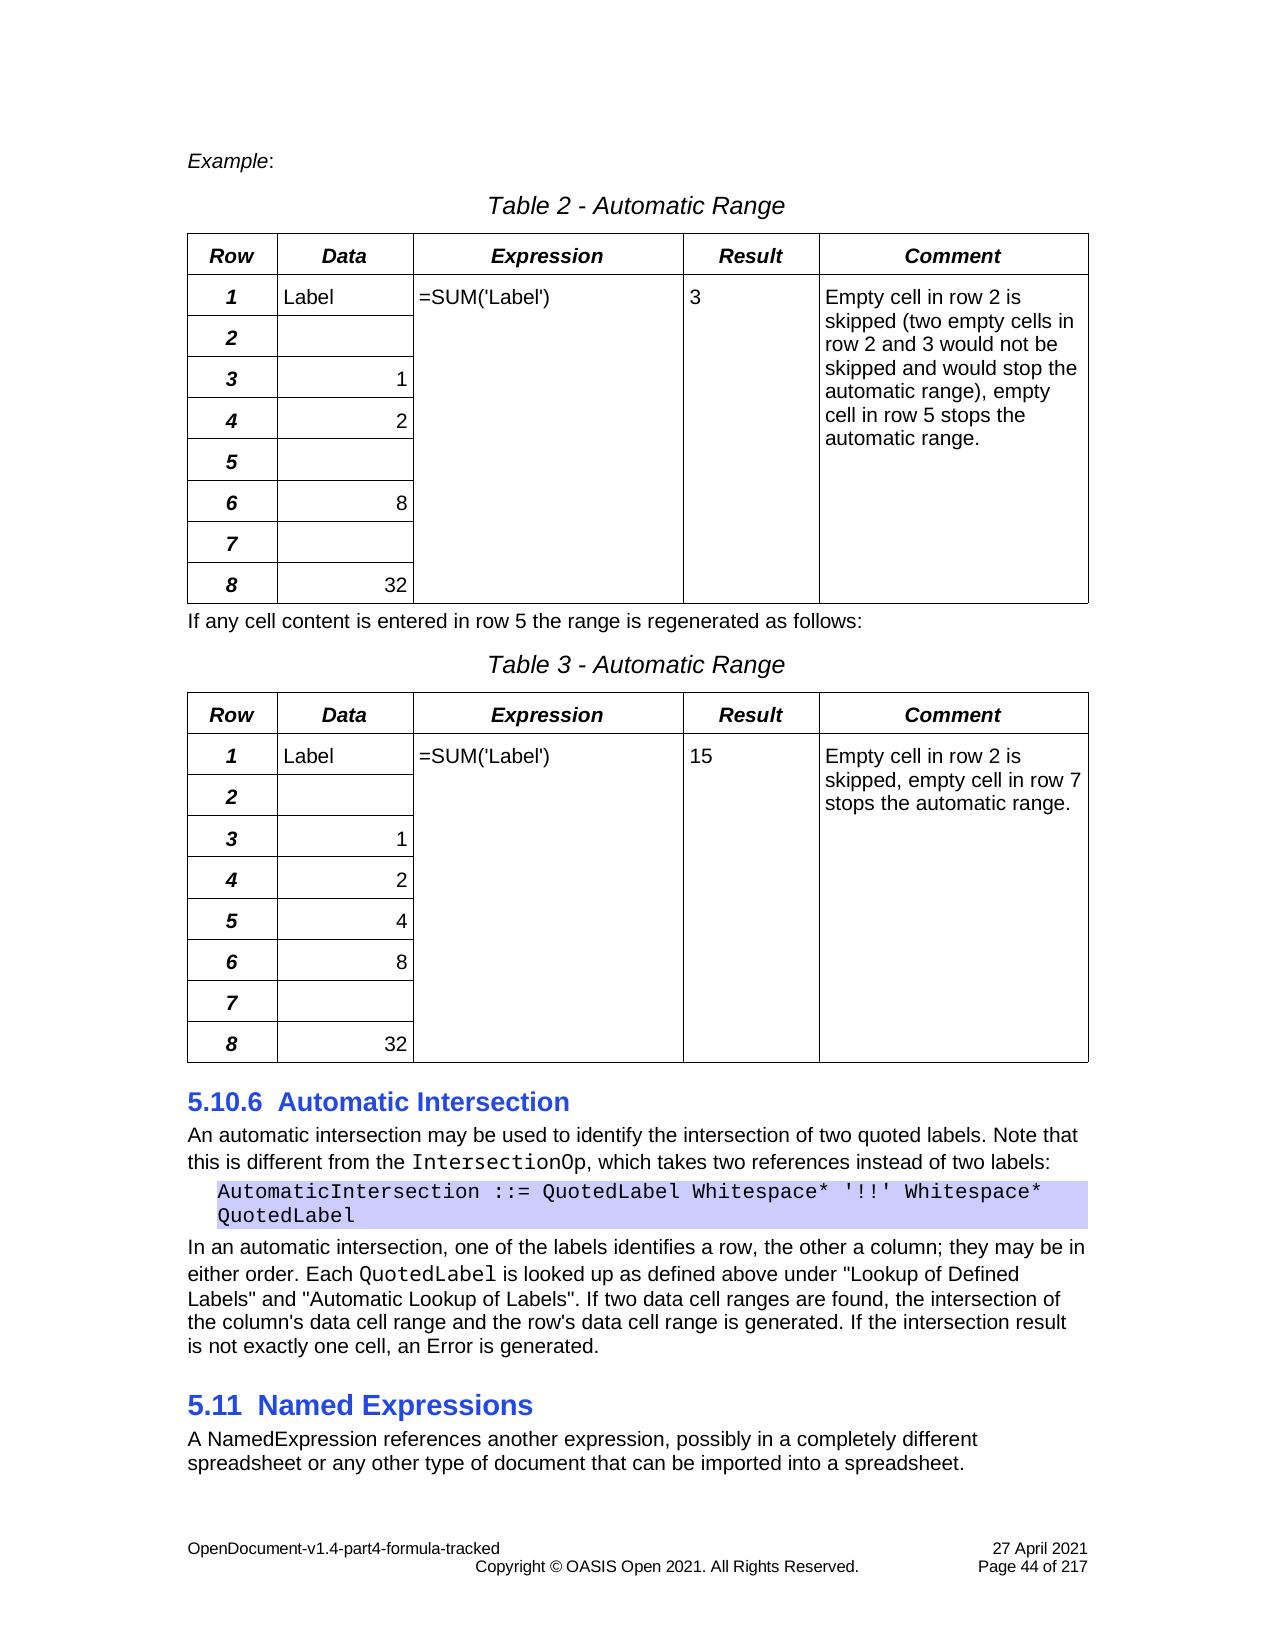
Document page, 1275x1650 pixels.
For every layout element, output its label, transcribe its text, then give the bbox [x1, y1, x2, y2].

table_cell 8 [278, 940, 413, 980]
table_cell 8 [188, 1022, 277, 1062]
table_cell [278, 316, 413, 356]
table_cell 2 [188, 775, 277, 815]
table_cell Empty cell in row 2 is skipped, empty cell in row 7 stops the automatic range. [820, 734, 1088, 1062]
text In an automatic intersection, one of the labels identifies a row, the other a column; they may be in either order. Each QuotedLabel is looked up as defined above under "Lookup of Defined Labels" and "Automatic Lookup of Labels". If two data cell ranges are found, the intersection of the column's data cell range and the row's data cell range is generated. If the intersection result is not exactly one cell, an Error is generated. [187, 1235, 1088, 1358]
table_cell 7 [188, 981, 277, 1021]
table_cell 2 [278, 398, 413, 438]
table_cell [278, 981, 413, 1021]
table_cell 2 [278, 857, 413, 897]
table_header Data [278, 234, 413, 274]
text An automatic intersection may be used to identify the intersection of two quoted labels. Note that this is different from the IntersectionOp, which takes two references instead of two labels: [187, 1123, 1088, 1175]
text A NamedExpression references another expression, possibly in a completely different spreadsheet or any other type of document that can be imported into a spreadsheet. [187, 1427, 1088, 1474]
table_cell 7 [188, 522, 277, 562]
table_cell 1 [278, 357, 413, 397]
table_cell Empty cell in row 2 is skipped (two empty cells in row 2 and 3 would not be skipped and would stop the automatic range), empty cell in row 5 stops the automatic range. [820, 275, 1088, 603]
table_cell 6 [188, 481, 277, 521]
table_cell 32 [278, 1022, 413, 1062]
table_cell 3 [684, 275, 819, 603]
table_cell 5 [188, 439, 277, 479]
table_cell 8 [278, 481, 413, 521]
subtitle Automatic Intersection [187, 1087, 1088, 1117]
table_cell [278, 522, 413, 562]
table_cell 4 [188, 398, 277, 438]
table_cell 3 [188, 816, 277, 856]
table_header Expression [414, 693, 683, 733]
table_header Comment [820, 693, 1088, 733]
text AutomaticIntersection ::= QuotedLabel Whitespace* '!!' Whitespace* QuotedLabel [217, 1181, 1088, 1229]
table_cell [278, 439, 413, 479]
table_header Row [188, 693, 277, 733]
table_cell 15 [684, 734, 819, 1062]
table_header Expression [414, 234, 683, 274]
table_cell Label [278, 734, 413, 774]
table_cell 1 [188, 275, 277, 315]
table_header Result [684, 693, 819, 733]
table_cell 4 [278, 899, 413, 938]
text Example: [187, 150, 1088, 173]
text Table 2 - Automatic Range [187, 192, 1088, 220]
table_cell 3 [188, 357, 277, 397]
table_header Row [188, 234, 277, 274]
table_cell 4 [188, 857, 277, 897]
table_cell 6 [188, 940, 277, 980]
table_cell 1 [278, 816, 413, 856]
table_cell 5 [188, 899, 277, 938]
table_header Result [684, 234, 819, 274]
table_cell 1 [188, 734, 277, 774]
table_cell =SUM('Label') [414, 275, 683, 603]
table_cell Label [278, 275, 413, 315]
table_cell =SUM('Label') [414, 734, 683, 1062]
table_cell 2 [188, 316, 277, 356]
table_header Comment [820, 234, 1088, 274]
table_cell 32 [278, 563, 413, 603]
text If any cell content is entered in row 5 the range is regenerated as follows: [187, 609, 1088, 633]
subtitle Named Expressions [187, 1389, 1088, 1421]
table_cell [278, 775, 413, 815]
text Table 3 - Automatic Range [187, 651, 1088, 679]
table_cell 8 [188, 563, 277, 603]
table_header Data [278, 693, 413, 733]
